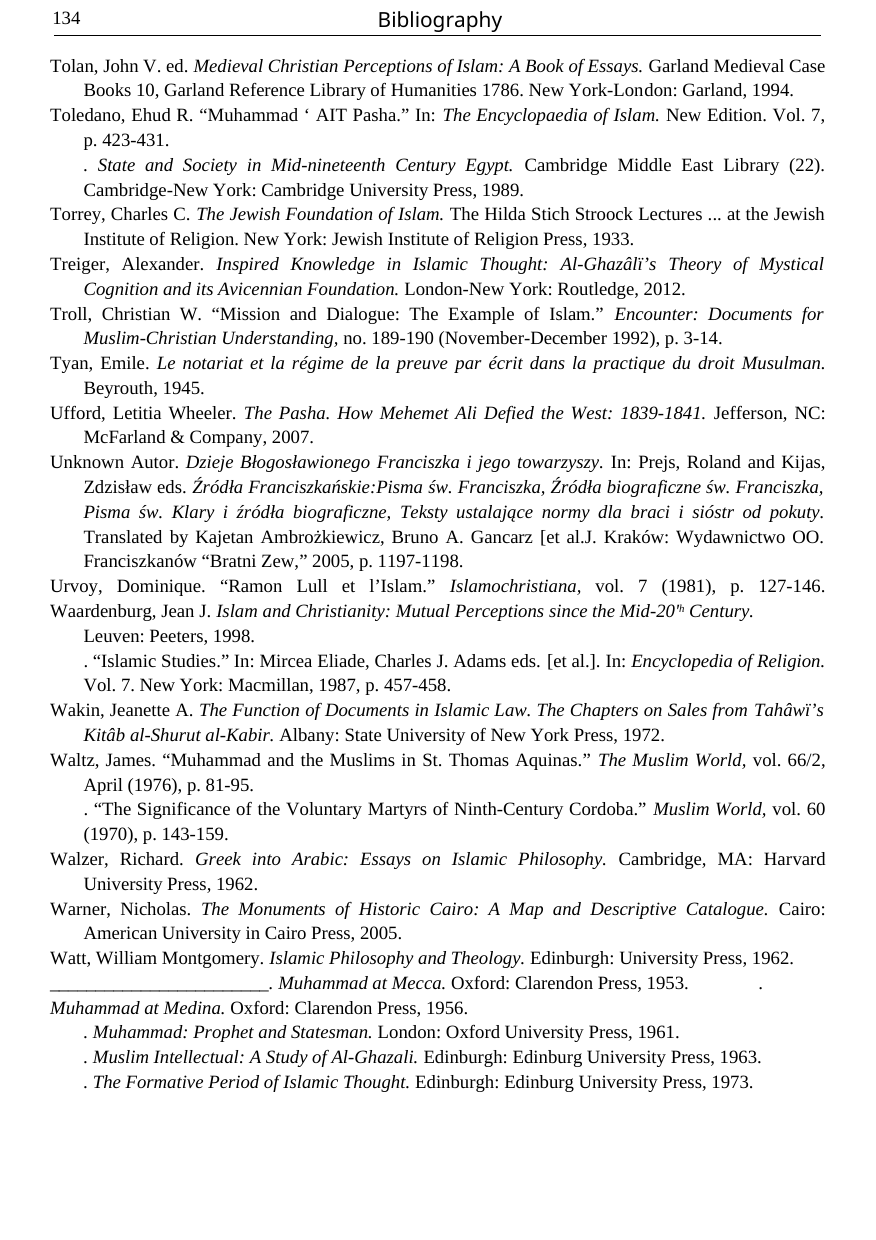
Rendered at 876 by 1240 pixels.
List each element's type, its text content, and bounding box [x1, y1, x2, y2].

text Leuven: Peeters, 1998. [50, 625, 826, 646]
text Watt, William Montgomery. Islamic Philosophy and Theology. Edinburgh: University Press, 1962. [50, 947, 826, 969]
text . Muhammad at Mecca. Oxford: Clarendon Press, 1953. . Muhammad at Medina. Oxford: Clarendon Press, 1956. [50, 972, 826, 1018]
text . “Islamic Studies.” In: Mircea Eliade, Charles J. Adams eds. [et al.]. In: Encyclopedia of Religion. Vol. 7. New York: Macmillan, 1987, p. 457-458. [50, 649, 826, 696]
text . The Formative Period of Islamic Thought. Edinburgh: Edinburg University Press, 1973. [50, 1071, 826, 1093]
text Troll, Christian W. “Mission and Dialogue: The Example of Islam.” Encounter: Documents for Muslim-Christian Understanding, no. 189-190 (November-December 1992), p. 3-14. [50, 302, 826, 349]
text Waltz, James. “Muhammad and the Muslims in St. Thomas Aquinas.” The Muslim World, vol. 66/2, April (1976), p. 81-95. [50, 749, 826, 795]
text Wakin, Jeanette A. The Function of Documents in Islamic Law. The Chapters on Sales from Tahâwï’s Kitâb al-Shurut al-Kabir. Albany: State University of New York Press, 1972. [50, 699, 826, 746]
text 134 [52, 7, 85, 29]
text Torrey, Charles C. The Jewish Foundation of Islam. The Hilda Stich Stroock Lectures ... at the Jewish Institute of Religion. New York: Jewish Institute of Religion Press, 1933. [50, 203, 826, 250]
text Toledano, Ehud R. “Muhammad ‘ AIT Pasha.” In: The Encyclopaedia of Islam. New Edition. Vol. 7, p. 423-431. [50, 104, 826, 151]
text . Muslim Intellectual: A Study of Al-Ghazali. Edinburgh: Edinburg University Press, 1963. [50, 1046, 826, 1068]
text Warner, Nicholas. The Monuments of Historic Cairo: A Map and Descriptive Catalogue. Cairo: American University in Cairo Press, 2005. [50, 897, 826, 944]
text Urvoy, Dominique. “Ramon Lull et l’Islam.” Islamochristiana, vol. 7 (1981), p. 127-146. Waardenburg, Jean J. Islam and Christianity: Mutual Perceptions since the Mid-20'h Century. [50, 575, 826, 622]
text Walzer, Richard. Greek into Arabic: Essays on Islamic Philosophy. Cambridge, MA: Har­vard University Press, 1962. [50, 848, 826, 894]
text Bibliography [377, 6, 502, 34]
text Treiger, Alexander. Inspired Knowledge in Islamic Thought: Al-Ghazâlï’s Theory of Mystical Cognition and its Avicennian Foundation. London-New York: Routledge, 2012. [50, 253, 826, 299]
text Tolan, John V. ed. Medieval Christian Perceptions of Islam: A Book of Essays. Garland Me­dieval Case Books 10, Garland Reference Library of Humanities 1786. New York-Lon­don: Garland, 1994. [50, 54, 826, 101]
text Unknown Autor. Dzieje Błogosławionego Franciszka i jego towarzyszy. In: Prejs, Roland and Kijas, Zdzisław eds. Źródła Franciszkańskie:Pisma św. Franciszka, Źródła biogra­ficzne św. Franciszka, Pisma św. Klary i źródła biograficzne, Teksty ustalające normy dla braci i sióstr od pokuty. Translated by Kajetan Ambrożkiewicz, Bruno A. Gancarz [et al.J. Kraków: Wydawnictwo OO. Franciszkanów “Bratni Zew,” 2005, p. 1197-1198. [50, 451, 826, 572]
text . State and Society in Mid-nineteenth Century Egypt. Cambridge Middle East Library (22). Cambridge-New York: Cambridge University Press, 1989. [50, 154, 826, 200]
text . Muhammad: Prophet and Statesman. London: Oxford University Press, 1961. [50, 1021, 826, 1043]
text Ufford, Letitia Wheeler. The Pasha. How Mehemet Ali Defied the West: 1839-1841. Jeffer­son, NC: McFarland & Company, 2007. [50, 402, 826, 448]
text Tyan, Emile. Le notariat et la régime de la preuve par écrit dans la practique du droit Musul­man. Beyrouth, 1945. [50, 352, 826, 398]
text . “The Significance of the Voluntary Martyrs of Ninth-Century Cordoba.” Mus­lim World, vol. 60 (1970), p. 143-159. [50, 798, 826, 845]
